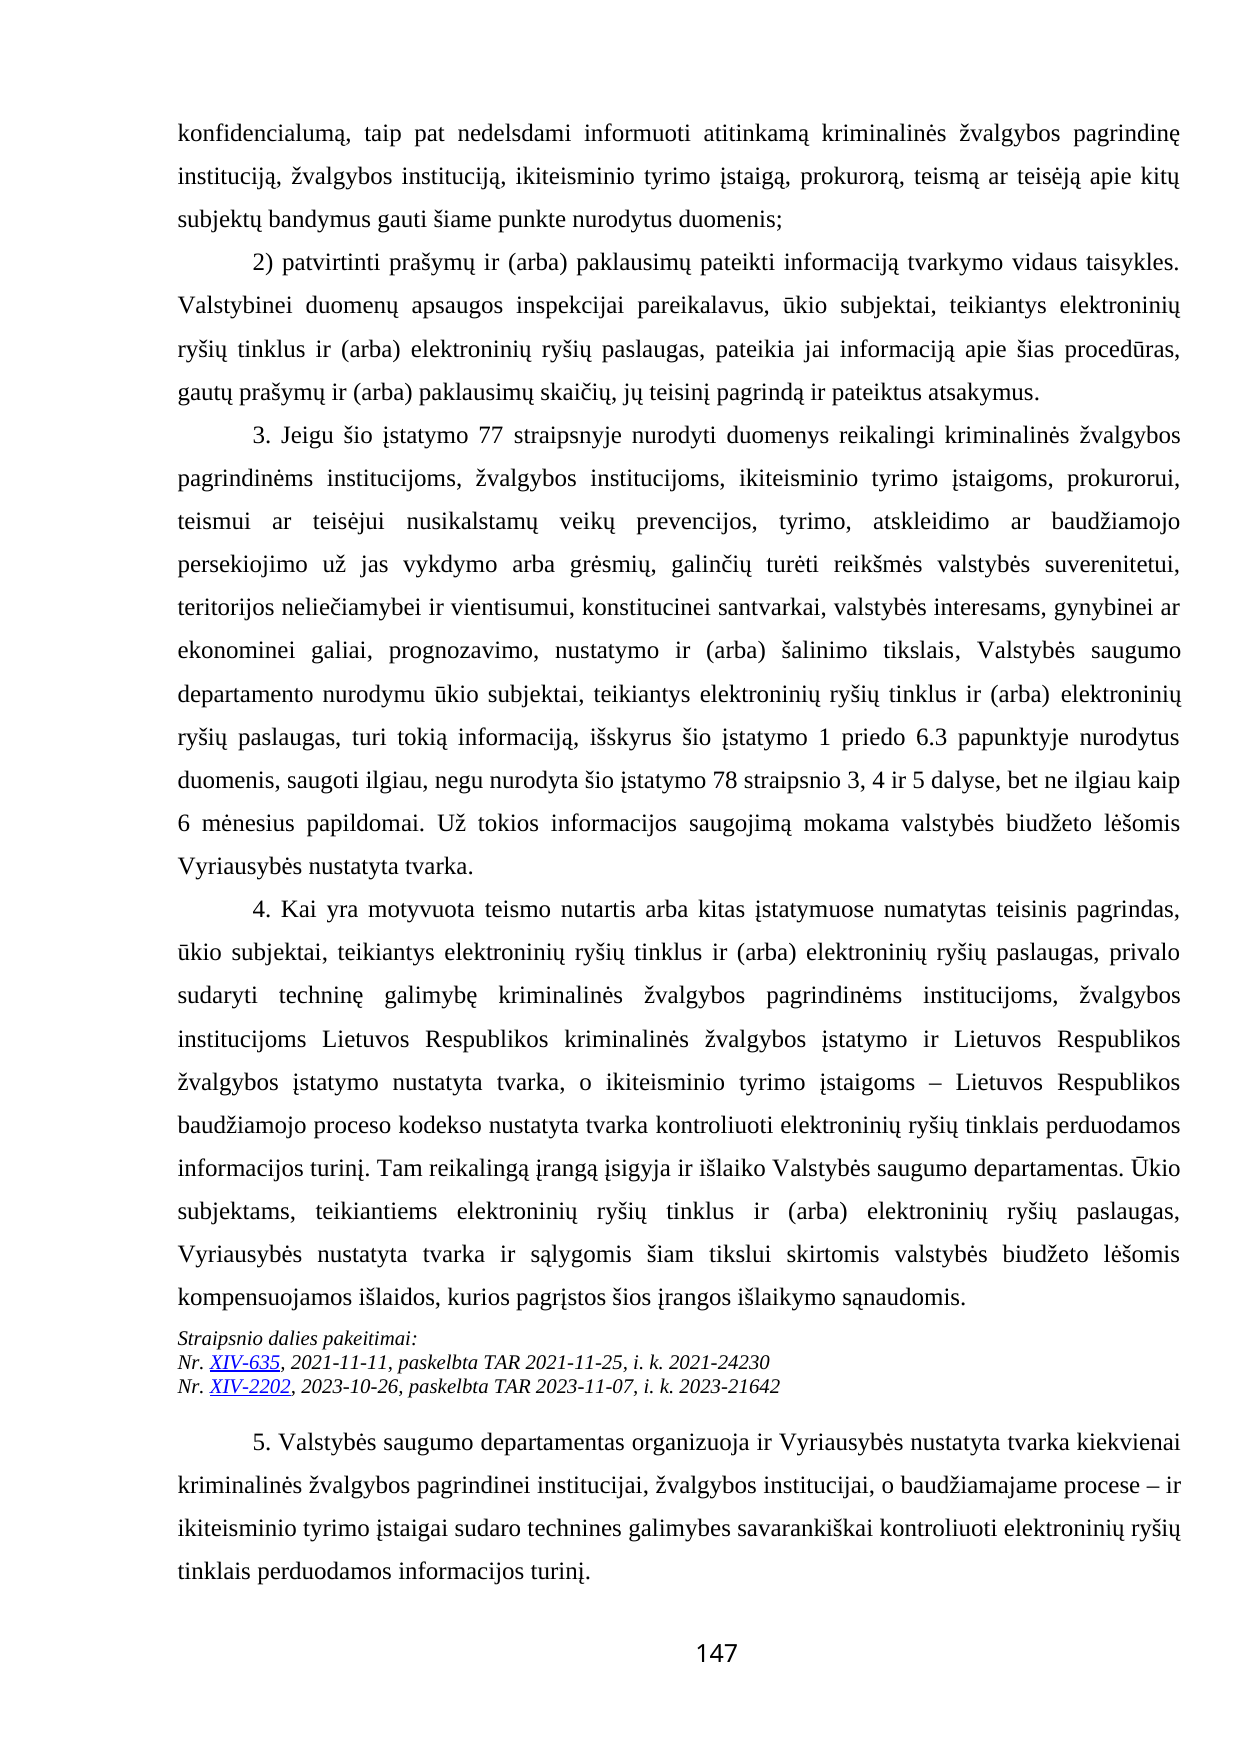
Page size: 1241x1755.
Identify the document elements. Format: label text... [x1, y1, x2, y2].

text Nr. XIV-635, 2021-11-11, paskelbta TAR 2021-11-25, i. k. 2021-24230 [177, 1350, 1181, 1374]
text Nr. XIV-2202, 2023-10-26, paskelbta TAR 2023-11-07, i. k. 2023-21642 [177, 1374, 1181, 1398]
text konfidencialumą, taip pat nedelsdami informuoti atitinkamą kriminalinės žvalgybos pagrindinę instituciją, žvalgybos instituciją, ikiteisminio tyrimo įstaigą, prokurorą, teismą ar teisėją apie kitų subjektų bandymus gauti šiame punkte nurodytus duomenis; [177, 118, 1181, 233]
text 3. Jeigu šio įstatymo 77 straipsnyje nurodyti duomenys reikalingi kriminalinės žvalgybos pagrindinėms institucijoms, žvalgybos institucijoms, ikiteisminio tyrimo įstaigoms, prokurorui, teismui ar teisėjui nusikalstamų veikų prevencijos, tyrimo, atskleidimo ar baudžiamojo persekiojimo už jas vykdymo arba grėsmių, galinčių turėti reikšmės valstybės suverenitetui, teritorijos neliečiamybei ir vientisumui, konstitucinei santvarkai, valstybės interesams, gynybinei ar ekonominei galiai, prognozavimo, nustatymo ir (arba) šalinimo tikslais, Valstybės saugumo departamento nurodymu ūkio subjektai, teikiantys elektroninių ryšių tinklus ir (arba) elektroninių ryšių paslaugas, turi tokią informaciją, išskyrus šio įstatymo 1 priedo 6.3 papunktyje nurodytus duomenis, saugoti ilgiau, negu nurodyta šio įstatymo 78 straipsnio 3, 4 ir 5 dalyse, bet ne ilgiau kaip 6 mėnesius papildomai. Už tokios informacijos saugojimą mokama valstybės biudžeto lėšomis Vyriausybės nustatyta tvarka. [177, 420, 1181, 880]
text 5. Valstybės saugumo departamentas organizuoja ir Vyriausybės nustatyta tvarka kiekvienai kriminalinės žvalgybos pagrindinei institucijai, žvalgybos institucijai, o baudžiamajame procese – ir ikiteisminio tyrimo įstaigai sudaro technines galimybes savarankiškai kontroliuoti elektroninių ryšių tinklais perduodamos informacijos turinį. [177, 1427, 1181, 1585]
text Straipsnio dalies pakeitimai: [177, 1326, 1181, 1350]
text 4. Kai yra motyvuota teismo nutartis arba kitas įstatymuose numatytas teisinis pagrindas, ūkio subjektai, teikiantys elektroninių ryšių tinklus ir (arba) elektroninių ryšių paslaugas, privalo sudaryti techninę galimybę kriminalinės žvalgybos pagrindinėms institucijoms, žvalgybos institucijoms Lietuvos Respublikos kriminalinės žvalgybos įstatymo ir Lietuvos Respublikos žvalgybos įstatymo nustatyta tvarka, o ikiteisminio tyrimo įstaigoms – Lietuvos Respublikos baudžiamojo proceso kodekso nustatyta tvarka kontroliuoti elektroninių ryšių tinklais perduodamos informacijos turinį. Tam reikalingą įrangą įsigyja ir išlaiko Valstybės saugumo departamentas. Ūkio subjektams, teikiantiems elektroninių ryšių tinklus ir (arba) elektroninių ryšių paslaugas, Vyriausybės nustatyta tvarka ir sąlygomis šiam tikslui skirtomis valstybės biudžeto lėšomis kompensuojamos išlaidos, kurios pagrįstos šios įrangos išlaikymo sąnaudomis. [177, 894, 1181, 1311]
text 2) patvirtinti prašymų ir (arba) paklausimų pateikti informaciją tvarkymo vidaus taisykles. Valstybinei duomenų apsaugos inspekcijai pareikalavus, ūkio subjektai, teikiantys elektroninių ryšių tinklus ir (arba) elektroninių ryšių paslaugas, pateikia jai informaciją apie šias procedūras, gautų prašymų ir (arba) paklausimų skaičių, jų teisinį pagrindą ir pateiktus atsakymus. [177, 247, 1181, 406]
